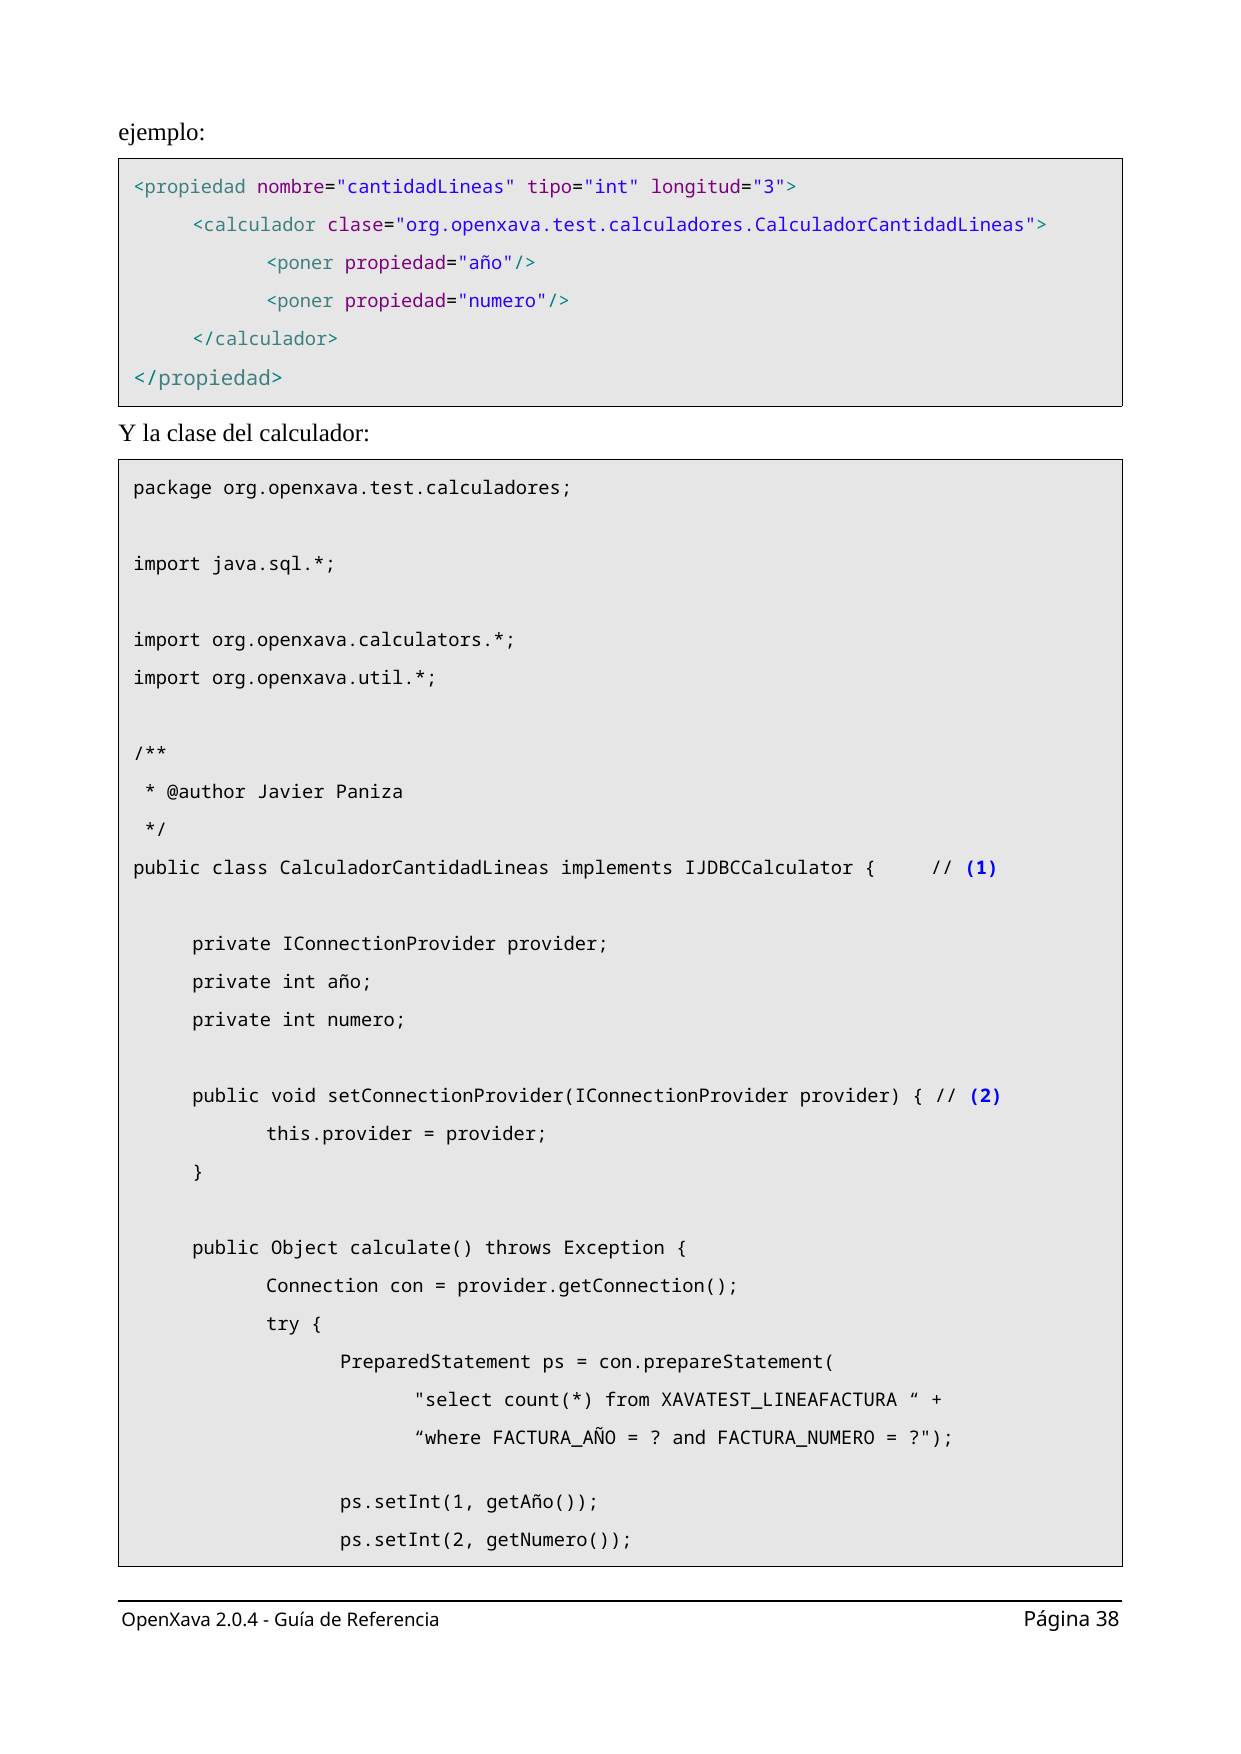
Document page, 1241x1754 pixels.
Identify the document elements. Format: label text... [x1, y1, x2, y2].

text “where FACTURA_AÑO = ? and FACTURA_NUMERO = ?"); [119, 1410, 1122, 1473]
text Y la clase del calculador: [118, 419, 1122, 447]
text try { [119, 1296, 1122, 1334]
text import java.sql.*; [119, 535, 1122, 573]
text private int año; [119, 953, 1122, 991]
text } [119, 1143, 1122, 1182]
text "select count(*) from XAVATEST_LINEAFACTURA “ + [119, 1372, 1122, 1410]
text ps.setInt(2, getNumero()); [119, 1511, 1122, 1566]
text public class CalculadorCantidadLineas implements IJDBCCalculator { // (1) [119, 839, 1122, 877]
text ejemplo: [118, 118, 1122, 146]
text import org.openxava.util.*; [119, 649, 1122, 687]
text Connection con = provider.getConnection(); [119, 1258, 1122, 1296]
text /** [119, 725, 1122, 763]
text </propiedad> [119, 348, 1122, 406]
text package org.openxava.test.calculadores; [119, 460, 1122, 497]
text <poner propiedad="numero"/> [119, 272, 1122, 310]
text * @author Javier Paniza [119, 763, 1122, 801]
text this.provider = provider; [119, 1106, 1122, 1143]
text */ [119, 801, 1122, 839]
text public Object calculate() throws Exception { [119, 1219, 1122, 1258]
text PreparedStatement ps = con.prepareStatement( [119, 1334, 1122, 1372]
text <propiedad nombre="cantidadLineas" tipo="int" longitud="3"> [119, 159, 1122, 196]
text ps.setInt(1, getAño()); [119, 1473, 1122, 1511]
text <poner propiedad="año"/> [119, 234, 1122, 272]
text public void setConnectionProvider(IConnectionProvider provider) { // (2) [119, 1067, 1122, 1106]
text private int numero; [119, 991, 1122, 1029]
text private IConnectionProvider provider; [119, 915, 1122, 953]
text import org.openxava.calculators.*; [119, 611, 1122, 649]
text </calculador> [119, 310, 1122, 348]
text <calculador clase="org.openxava.test.calculadores.CalculadorCantidadLineas"> [119, 196, 1122, 234]
